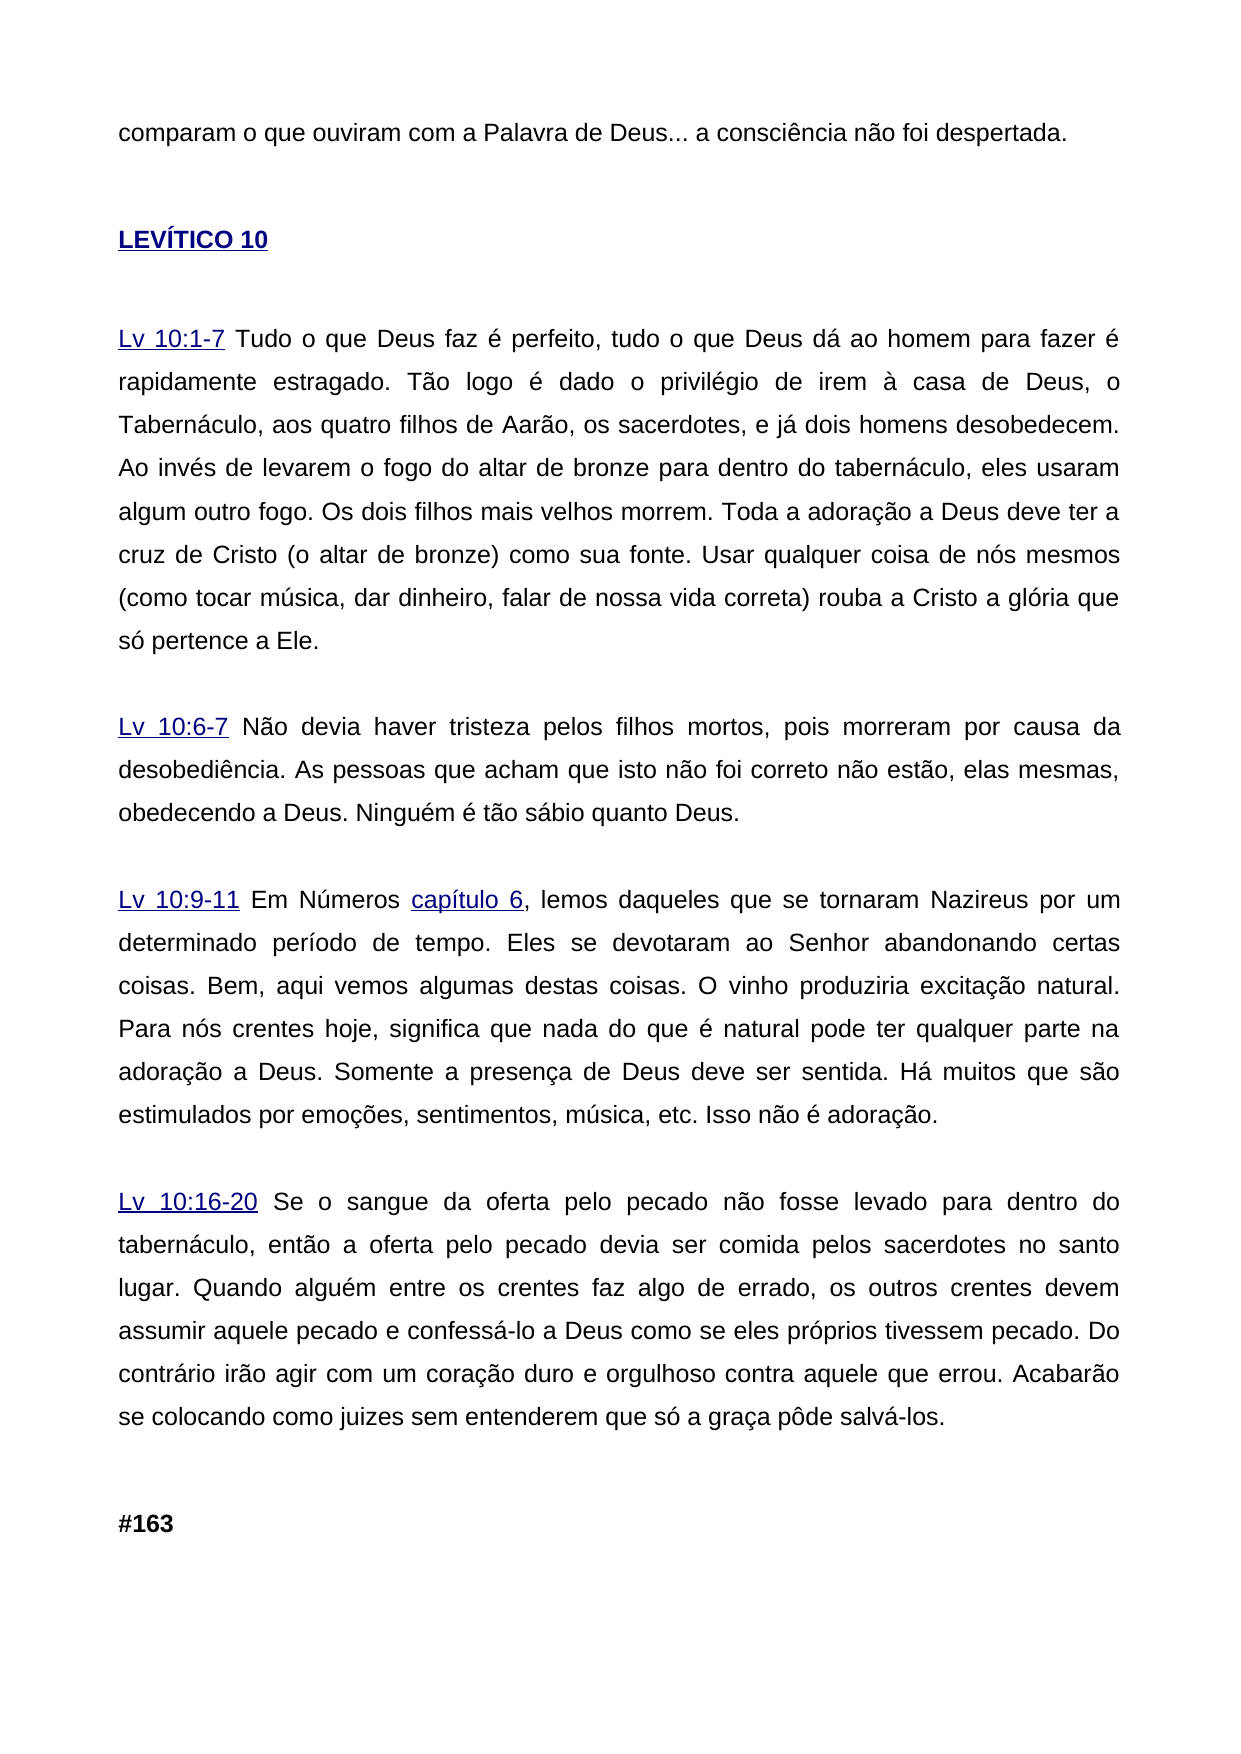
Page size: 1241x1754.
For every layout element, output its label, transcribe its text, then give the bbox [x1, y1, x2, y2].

text Lv 10:16-20 Se o sangue da oferta pelo pecado não fosse levado para dentro do tabernáculo, então a oferta pelo pecado devia ser comida pelos sacerdotes no santo lugar. Quando alguém entre os crentes faz algo de errado, os outros crentes devem assumir aquele pecado e confessá-lo a Deus como se eles próprios tivessem pecado. Do contrário irão agir com um coração duro e orgulhoso contra aquele que errou. Acabarão se colocando como juizes sem entenderem que só a graça pôde salvá-los. [118, 1186, 1122, 1431]
subtitle LEVÍTICO 10 [118, 225, 1122, 254]
text comparam o que ouviram com a Palavra de Deus... a consciência não foi despertada. [118, 118, 1122, 147]
text Lv 10:9-11 Em Números capítulo 6, lemos daqueles que se tornaram Nazireus por um determinado período de tempo. Eles se devotaram ao Senhor abandonando certas coisas. Bem, aqui vemos algumas destas coisas. O vinho produziria excitação natural. Para nós crentes hoje, significa que nada do que é natural pode ter qualquer parte na adoração a Deus. Somente a presença de Deus deve ser sentida. Há muitos que são estimulados por emoções, sentimentos, música, etc. Isso não é adoração. [118, 884, 1122, 1129]
text Lv 10:6-7 Não devia haver tristeza pelos filhos mortos, pois morreram por causa da desobediência. As pessoas que acham que isto não foi correto não estão, elas mesmas, obedecendo a Deus. Ninguém é tão sábio quanto Deus. [118, 712, 1122, 827]
subtitle #163 [118, 1509, 1122, 1538]
text Lv 10:1-7 Tudo o que Deus faz é perfeito, tudo o que Deus dá ao homem para fazer é rapidamente estragado. Tão logo é dado o privilégio de irem à casa de Deus, o Tabernáculo, aos quatro filhos de Aarão, os sacerdotes, e já dois homens desobedecem. Ao invés de levarem o fogo do altar de bronze para dentro do tabernáculo, eles usaram algum outro fogo. Os dois filhos mais velhos morrem. Toda a adoração a Deus deve ter a cruz de Cristo (o altar de bronze) como sua fonte. Usar qualquer coisa de nós mesmos (como tocar música, dar dinheiro, falar de nossa vida correta) rouba a Cristo a glória que só pertence a Ele. [118, 324, 1122, 654]
